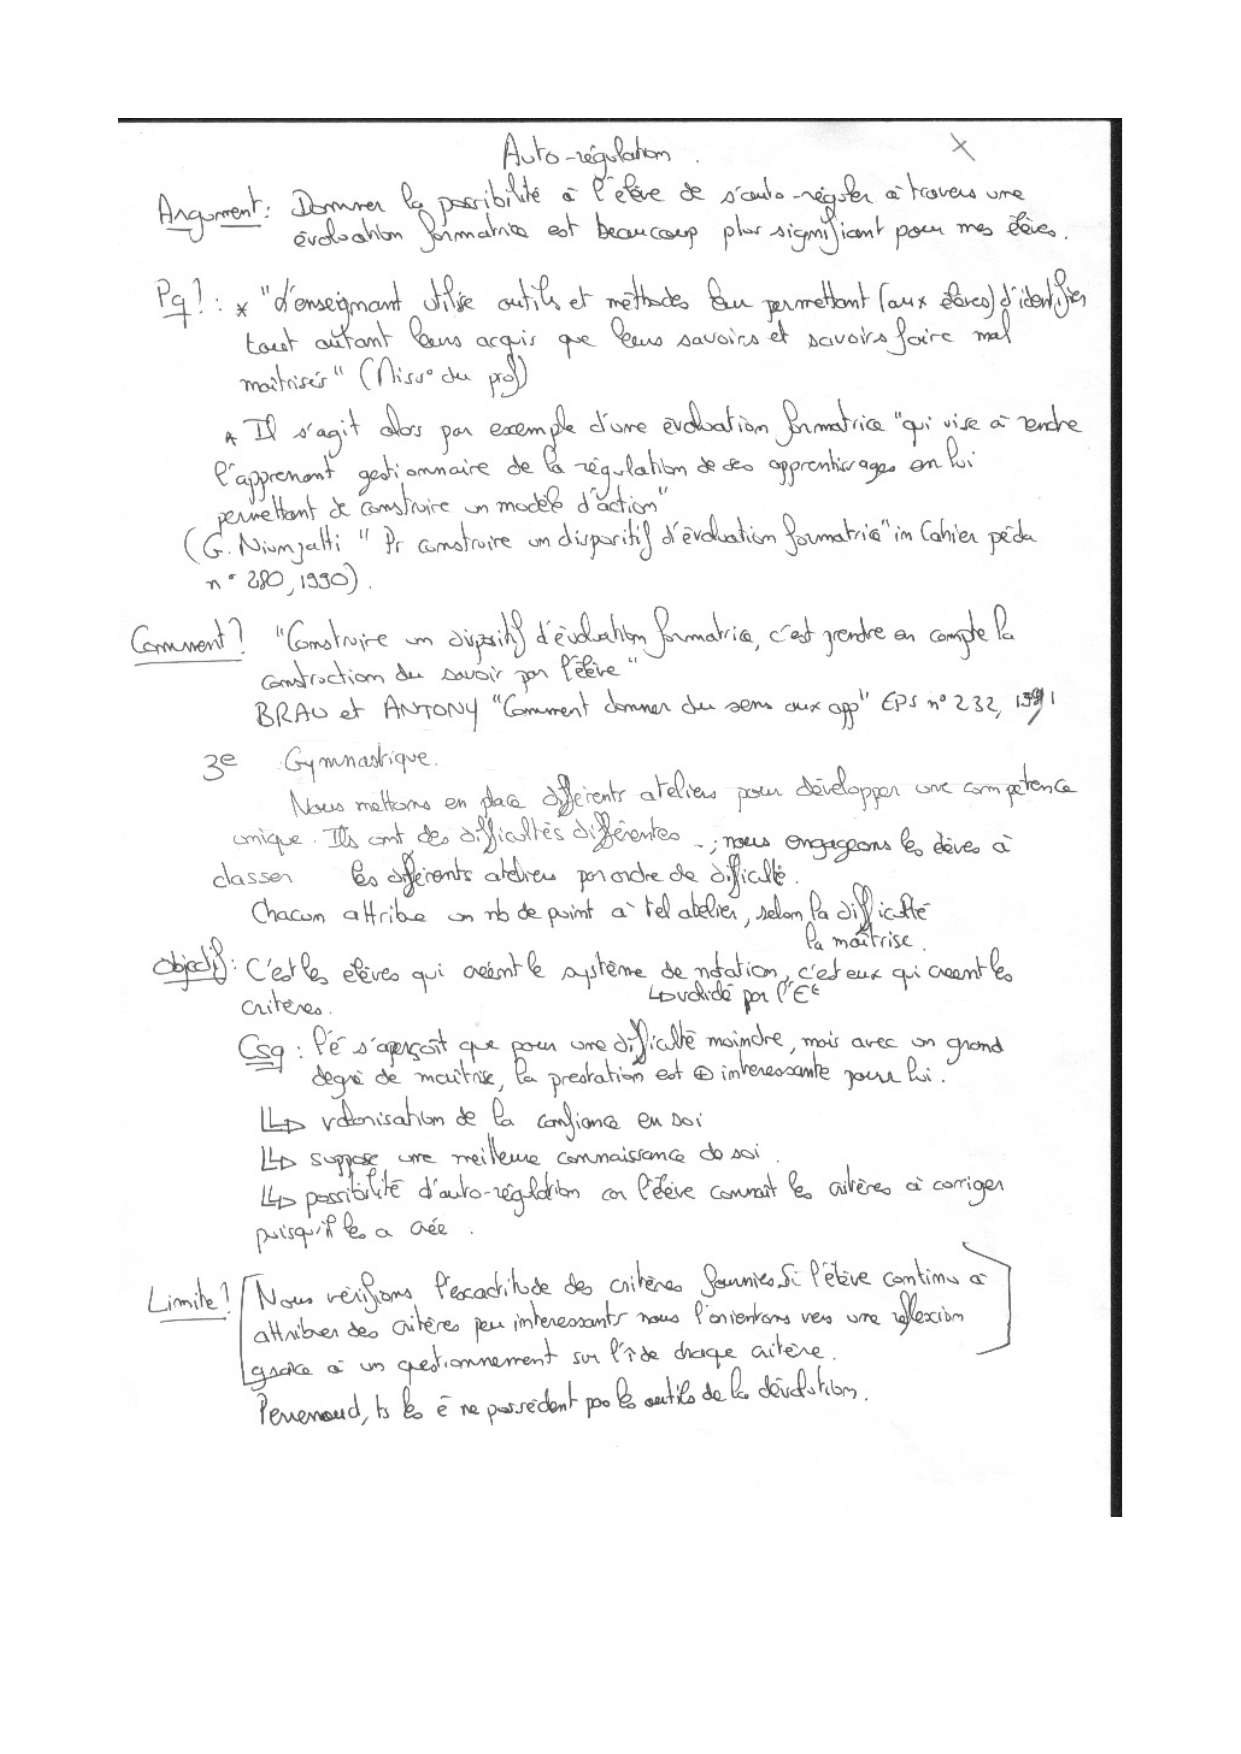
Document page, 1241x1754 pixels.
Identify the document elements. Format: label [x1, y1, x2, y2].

picture [118, 118, 1123, 1517]
